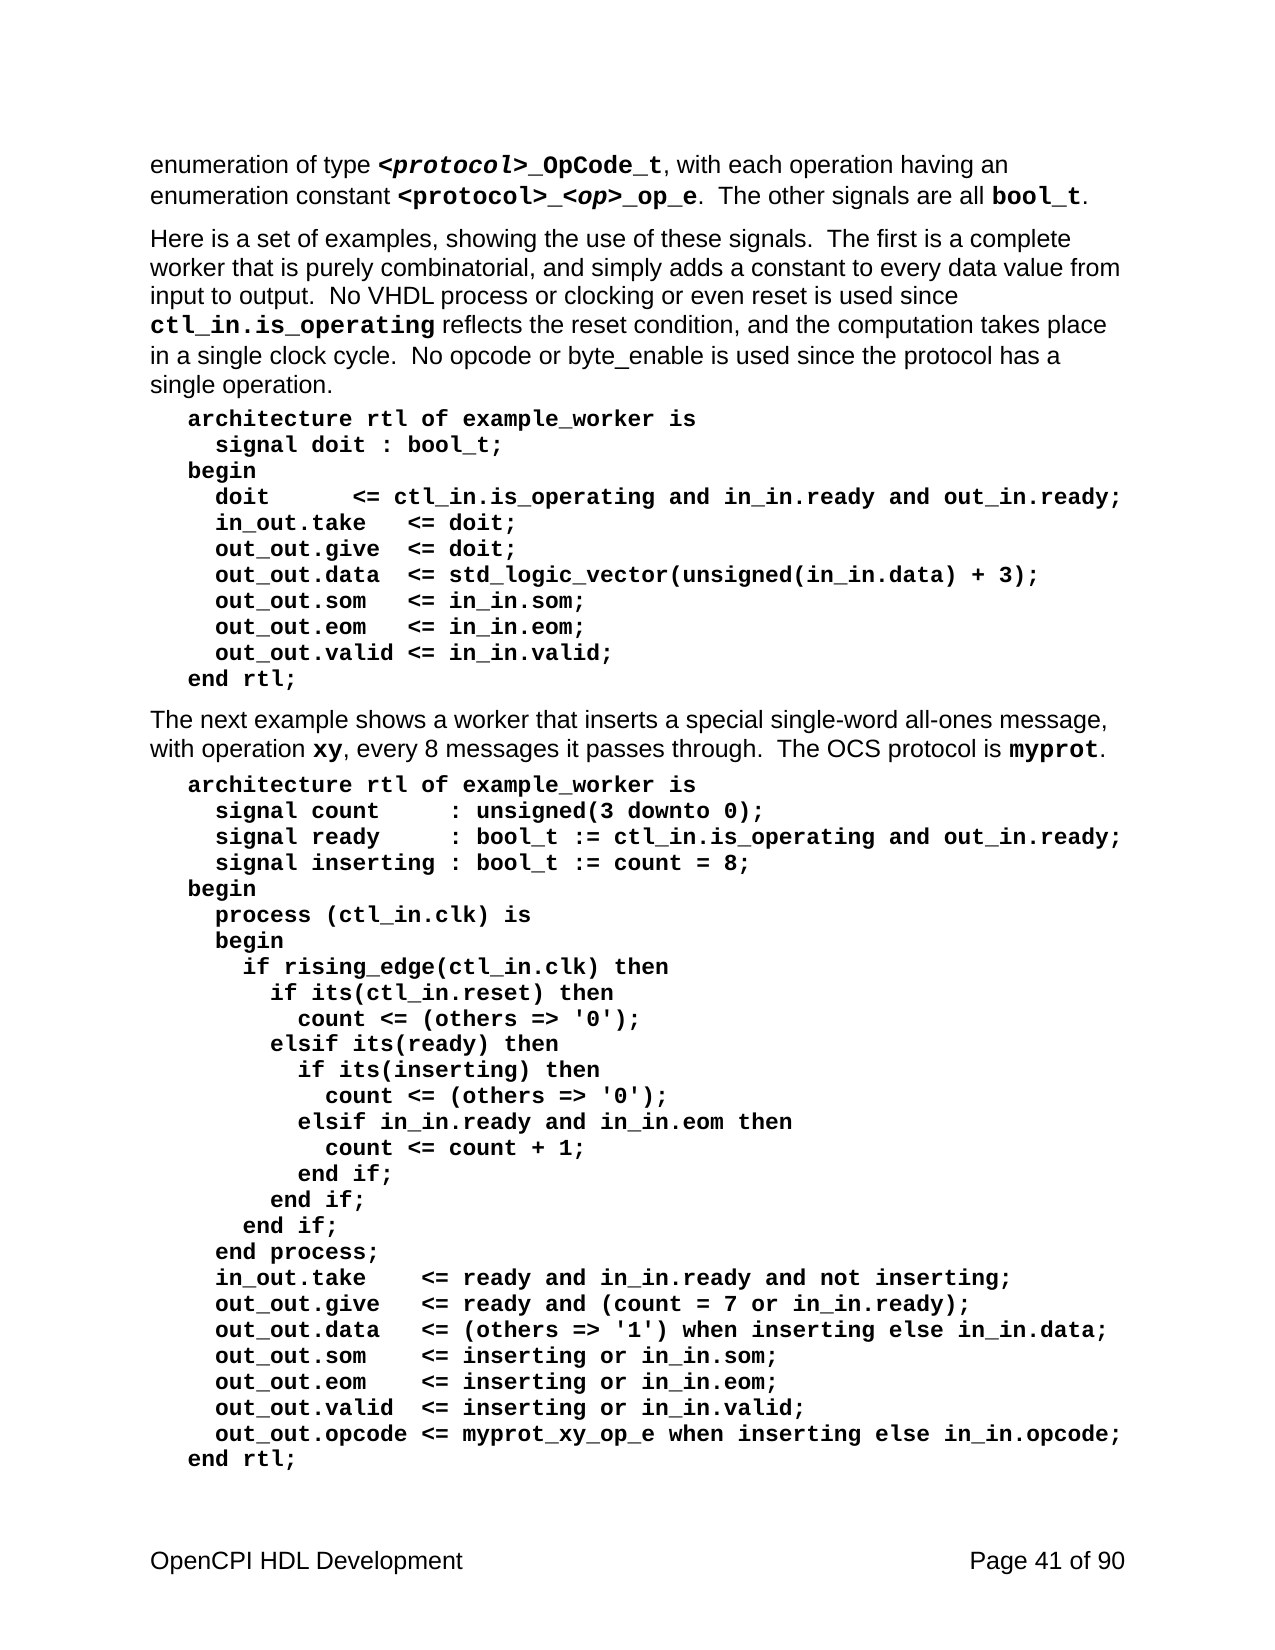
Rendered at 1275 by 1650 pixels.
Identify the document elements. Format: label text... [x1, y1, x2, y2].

text The next example shows a worker that inserts a special single-word all-ones message, with operation xy, every 8 messages it passes through. The OCS protocol is myprot. [150, 705, 1125, 764]
text enumeration of type <protocol>_OpCode_t, with each operation having an enumeration constant <protocol>_<op>_op_e. The other signals are all bool_t. [150, 150, 1125, 212]
text architecture rtl of example_worker is signal doit : bool_t; begin doit <= ctl_in.is_operating and in_in.ready and out_in.ready; in_out.take <= doit; out_out.give <= doit; out_out.data <= std_logic_vector(unsigned(in_in.data) + 3); out_out.som <= in_in.som; out_out.eom <= in_in.eom; out_out.valid <= in_in.valid; end rtl; [187, 407, 1125, 693]
text Here is a set of examples, showing the use of these signals. The first is a complete worker that is purely combinatorial, and simply adds a constant to every data value from input to output. No VHDL process or clocking or even reset is used since ctl_in.is_operating reflects the reset condition, and the computation takes place in a single clock cycle. No opcode or byte_enable is used since the protocol has a single operation. [150, 224, 1125, 398]
text architecture rtl of example_worker is signal count : unsigned(3 downto 0); signal ready : bool_t := ctl_in.is_operating and out_in.ready; signal inserting : bool_t := count = 8; begin process (ctl_in.clk) is begin if rising_edge(ctl_in.clk) then if its(ctl_in.reset) then count <= (others => '0'); elsif its(ready) then if its(inserting) then count <= (others => '0'); elsif in_in.ready and in_in.eom then count <= count + 1; end if; end if; end if; end process; in_out.take <= ready and in_in.ready and not inserting; out_out.give <= ready and (count = 7 or in_in.ready); out_out.data <= (others => '1') when inserting else in_in.data; out_out.som <= inserting or in_in.som; out_out.eom <= inserting or in_in.eom; out_out.valid <= inserting or in_in.valid; out_out.opcode <= myprot_xy_op_e when inserting else in_in.opcode; end rtl; [187, 773, 1125, 1474]
